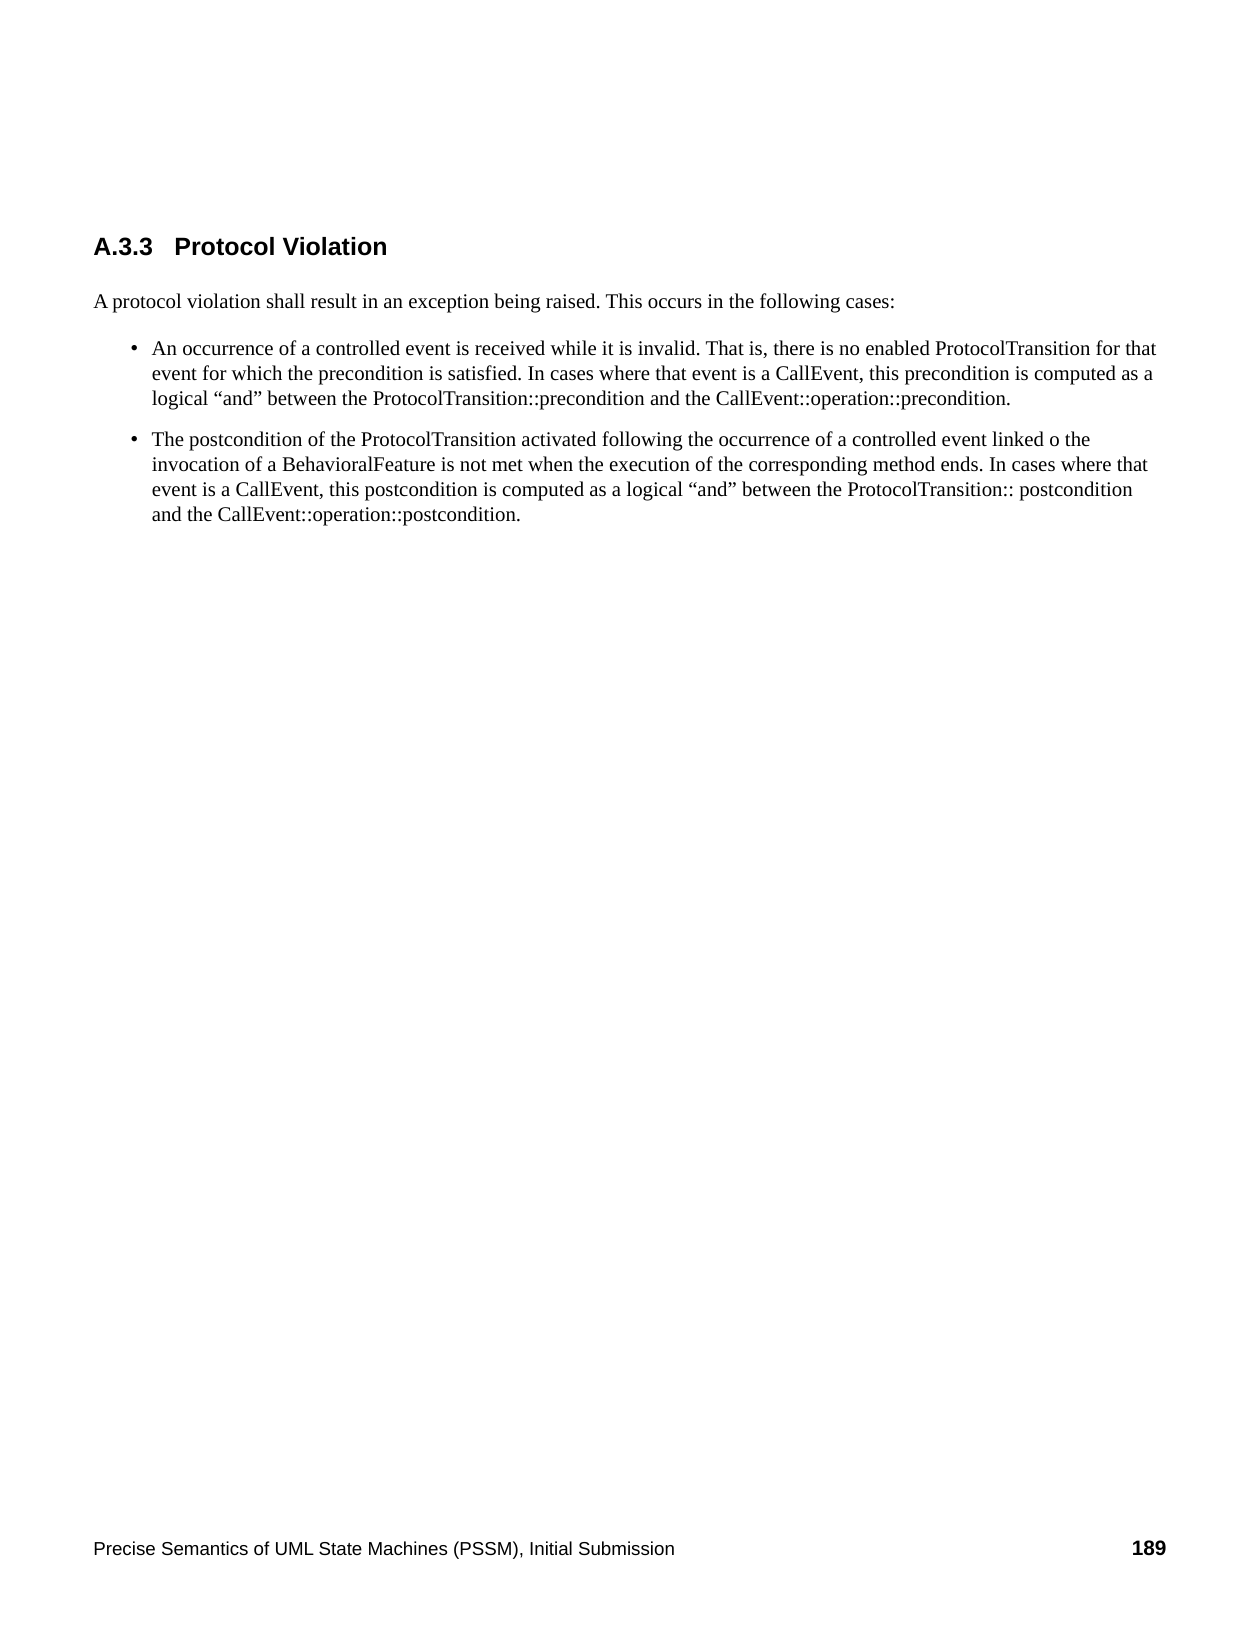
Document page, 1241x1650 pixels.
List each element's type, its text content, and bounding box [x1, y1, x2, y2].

list The postcondition of the ProtocolTransition activated following the occurrence of a controlled event linked o the invocation of a BehavioralFeature is not met when the execution of the corresponding method ends. In cases where that event is a CallEvent, this postcondition is computed as a logical “and” between the ProtocolTransition:: postcondition and the CallEvent::operation::postcondition. [131, 426, 1164, 526]
subtitle Protocol Violation [93, 231, 1164, 260]
list An occurrence of a controlled event is received while it is invalid. That is, there is no enabled ProtocolTransition for that event for which the precondition is satisfied. In cases where that event is a CallEvent, this precondition is computed as a logical “and” between the ProtocolTransition::precondition and the CallEvent::operation::precondition. [131, 334, 1164, 409]
text A protocol violation shall result in an exception being raised. This occurs in the following cases: [93, 289, 1164, 313]
